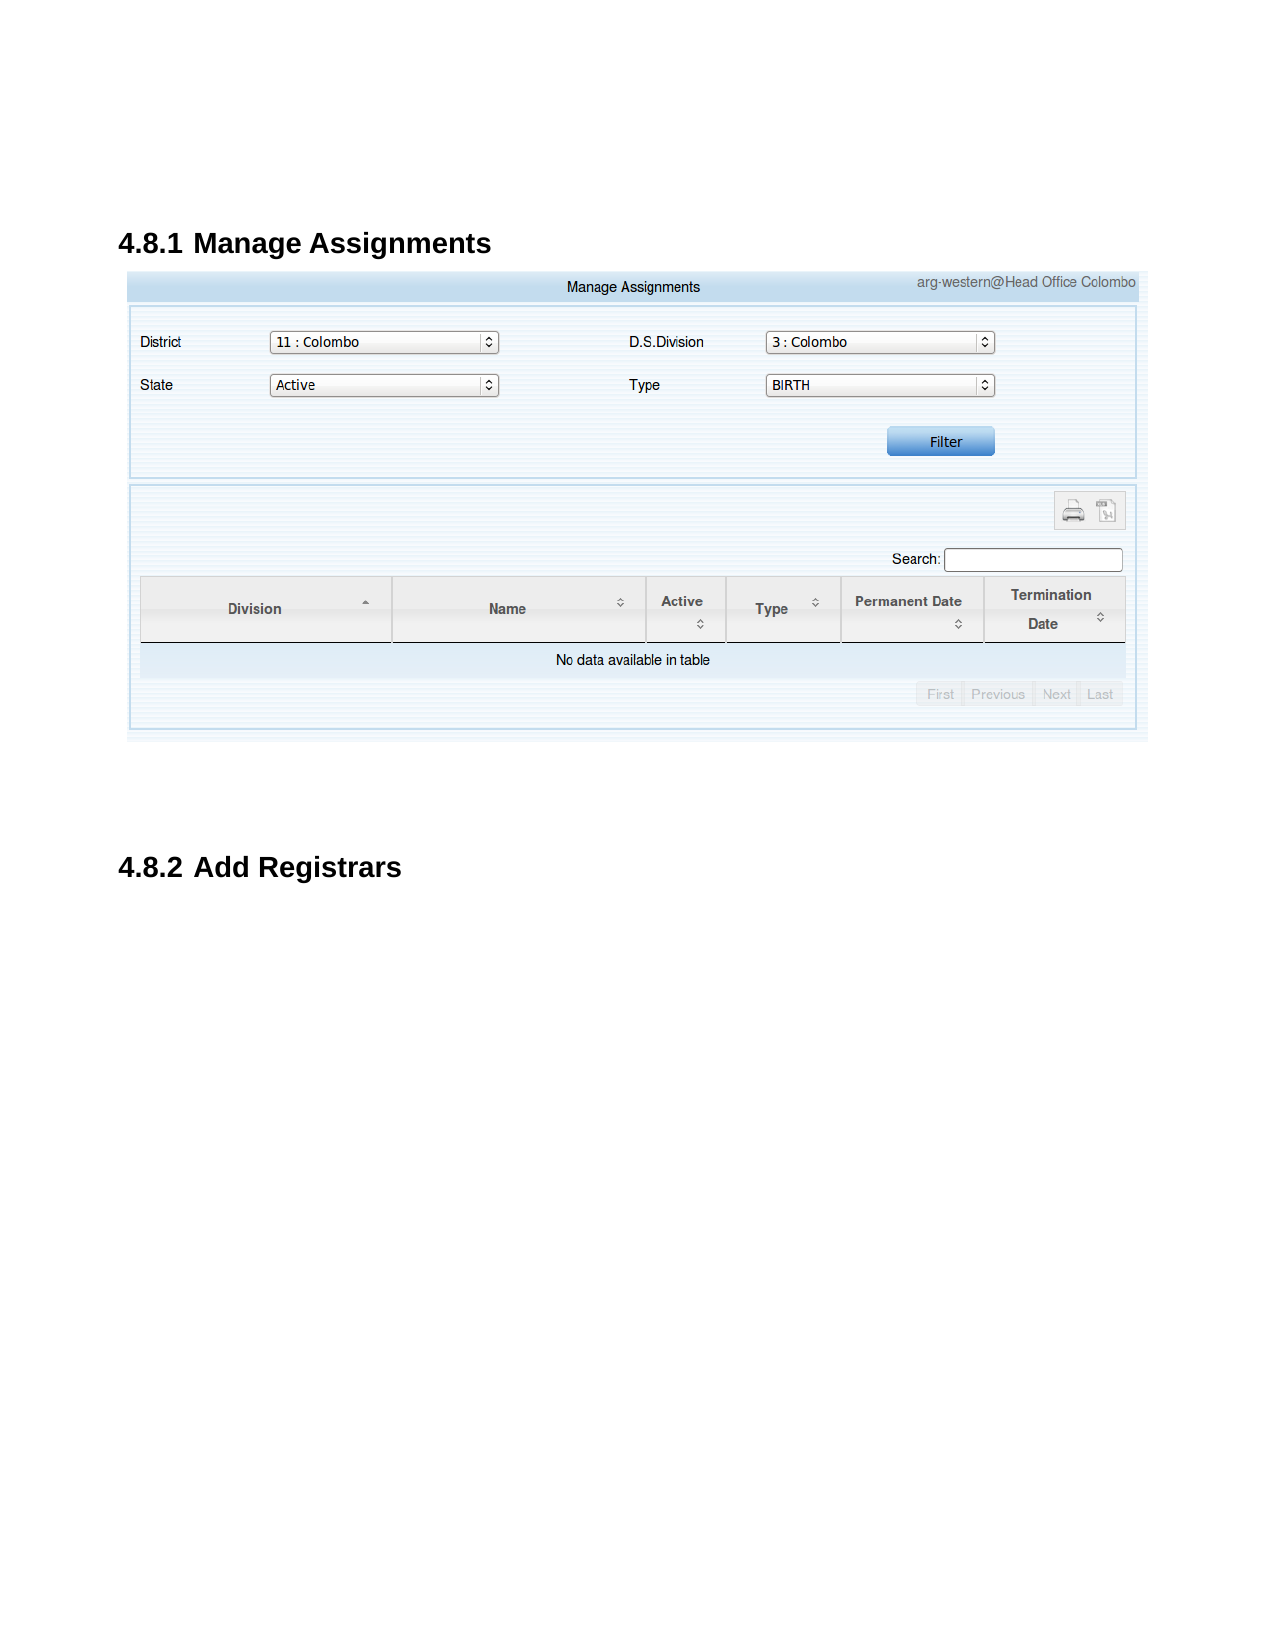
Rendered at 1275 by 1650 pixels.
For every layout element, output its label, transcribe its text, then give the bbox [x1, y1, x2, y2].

subtitle Manage Assignments [118, 226, 1157, 259]
subtitle Add Registrars [118, 849, 1157, 883]
picture [127, 271, 1148, 742]
